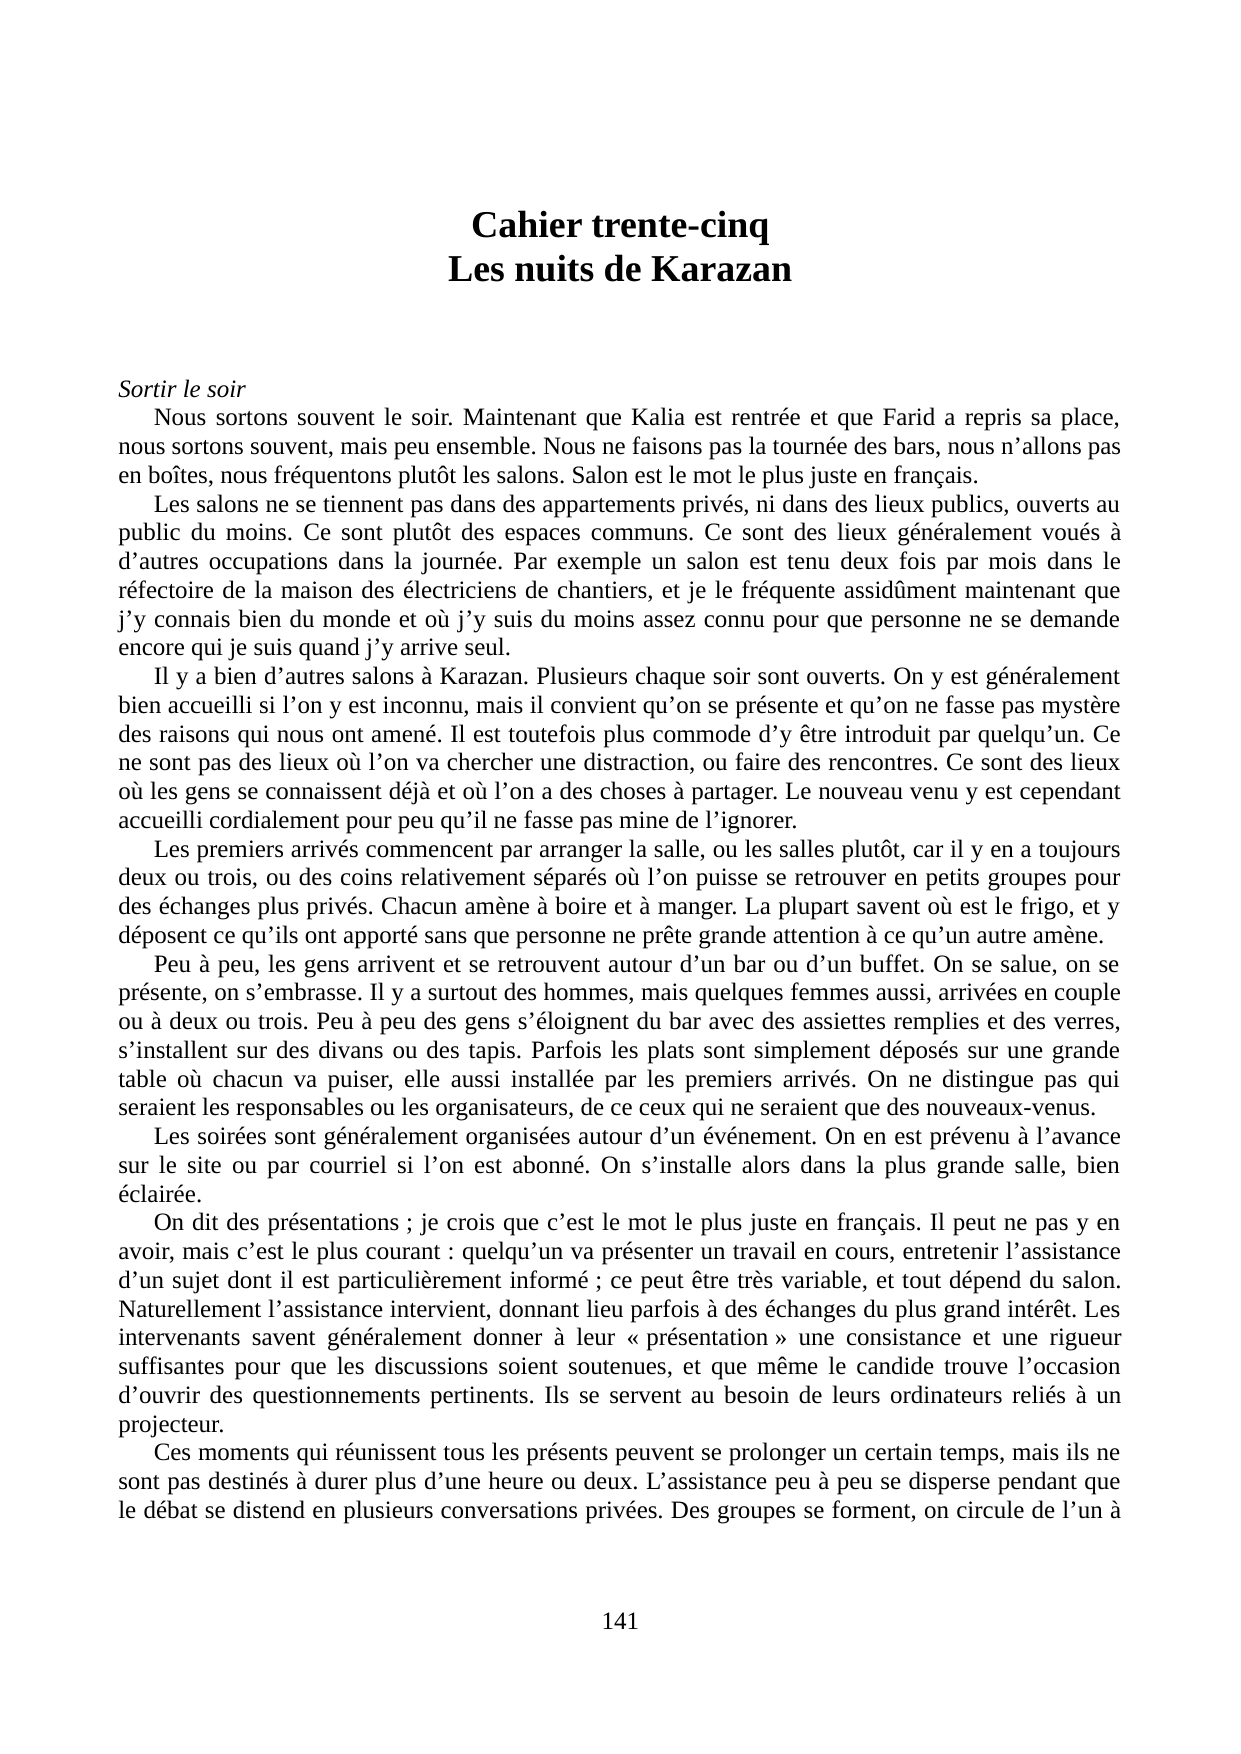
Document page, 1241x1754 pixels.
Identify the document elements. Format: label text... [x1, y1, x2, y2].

subtitle Sortir le soir [118, 374, 1122, 402]
text Il y a bien d’autres salons à Karazan. Plusieurs chaque soir sont ouverts. On y est généralement bien accueilli si l’on y est inconnu, mais il convient qu’on se présente et qu’on ne fasse pas mystère des raisons qui nous ont amené. Il est toutefois plus commode d’y être introduit par quelqu’un. Ce ne sont pas des lieux où l’on va chercher une distraction, ou faire des rencontres. Ce sont des lieux où les gens se connaissent déjà et où l’on a des choses à partager. Le nouveau venu y est cependant accueilli cordialement pour peu qu’il ne fasse pas mine de l’ignorer. [118, 661, 1122, 834]
text Ces moments qui réunissent tous les présents peuvent se prolonger un certain temps, mais ils ne sont pas destinés à durer plus d’une heure ou deux. L’assistance peu à peu se disperse pendant que le débat se distend en plusieurs conversations privées. Des groupes se forment, on circule de l’un à [118, 1437, 1122, 1524]
text Les premiers arrivés commencent par arranger la salle, ou les salles plutôt, car il y en a toujours deux ou trois, ou des coins relativement séparés où l’on puisse se retrouver en petits groupes pour des échanges plus privés. Chacun amène à boire et à manger. La plupart savent où est le frigo, et y déposent ce qu’ils ont apporté sans que personne ne prête grande attention à ce qu’un autre amène. [118, 834, 1122, 949]
text Nous sortons souvent le soir. Maintenant que Kalia est rentrée et que Farid a repris sa place, nous sortons souvent, mais peu ensemble. Nous ne faisons pas la tournée des bars, nous n’allons pas en boîtes, nous fréquentons plutôt les salons. Salon est le mot le plus juste en français. [118, 402, 1122, 489]
subtitle Cahier trente-cinq Les nuits de Karazan [118, 202, 1122, 289]
text Les soirées sont généralement organisées autour d’un événement. On en est prévenu à l’avance sur le site ou par courriel si l’on est abonné. On s’installe alors dans la plus grande salle, bien éclairée. [118, 1121, 1122, 1207]
text Les salons ne se tiennent pas dans des appartements privés, ni dans des lieux publics, ouverts au public du moins. Ce sont plutôt des espaces communs. Ce sont des lieux généralement voués à d’autres occupations dans la journée. Par exemple un salon est tenu deux fois par mois dans le réfectoire de la maison des électriciens de chantiers, et je le fréquente assidûment maintenant que j’y connais bien du monde et où j’y suis du moins assez connu pour que personne ne se demande encore qui je suis quand j’y arrive seul. [118, 489, 1122, 661]
text On dit des présentations ; je crois que c’est le mot le plus juste en français. Il peut ne pas y en avoir, mais c’est le plus courant : quelqu’un va présenter un travail en cours, entretenir l’assistance d’un sujet dont il est particulièrement informé ; ce peut être très variable, et tout dépend du salon. Naturellement l’assistance intervient, donnant lieu parfois à des échanges du plus grand intérêt. Les intervenants savent généralement donner à leur « présentation » une consistance et une rigueur suffisantes pour que les discussions soient soutenues, et que même le candide trouve l’occasion d’ouvrir des questionnements pertinents. Ils se servent au besoin de leurs ordinateurs reliés à un projecteur. [118, 1207, 1122, 1437]
text Peu à peu, les gens arrivent et se retrouvent autour d’un bar ou d’un buffet. On se salue, on se présente, on s’embrasse. Il y a surtout des hommes, mais quelques femmes aussi, arrivées en couple ou à deux ou trois. Peu à peu des gens s’éloignent du bar avec des assiettes remplies et des verres, s’installent sur des divans ou des tapis. Parfois les plats sont simplement déposés sur une grande table où chacun va puiser, elle aussi installée par les premiers arrivés. On ne distingue pas qui seraient les responsables ou les organisateurs, de ce ceux qui ne seraient que des nouveaux-venus. [118, 949, 1122, 1121]
